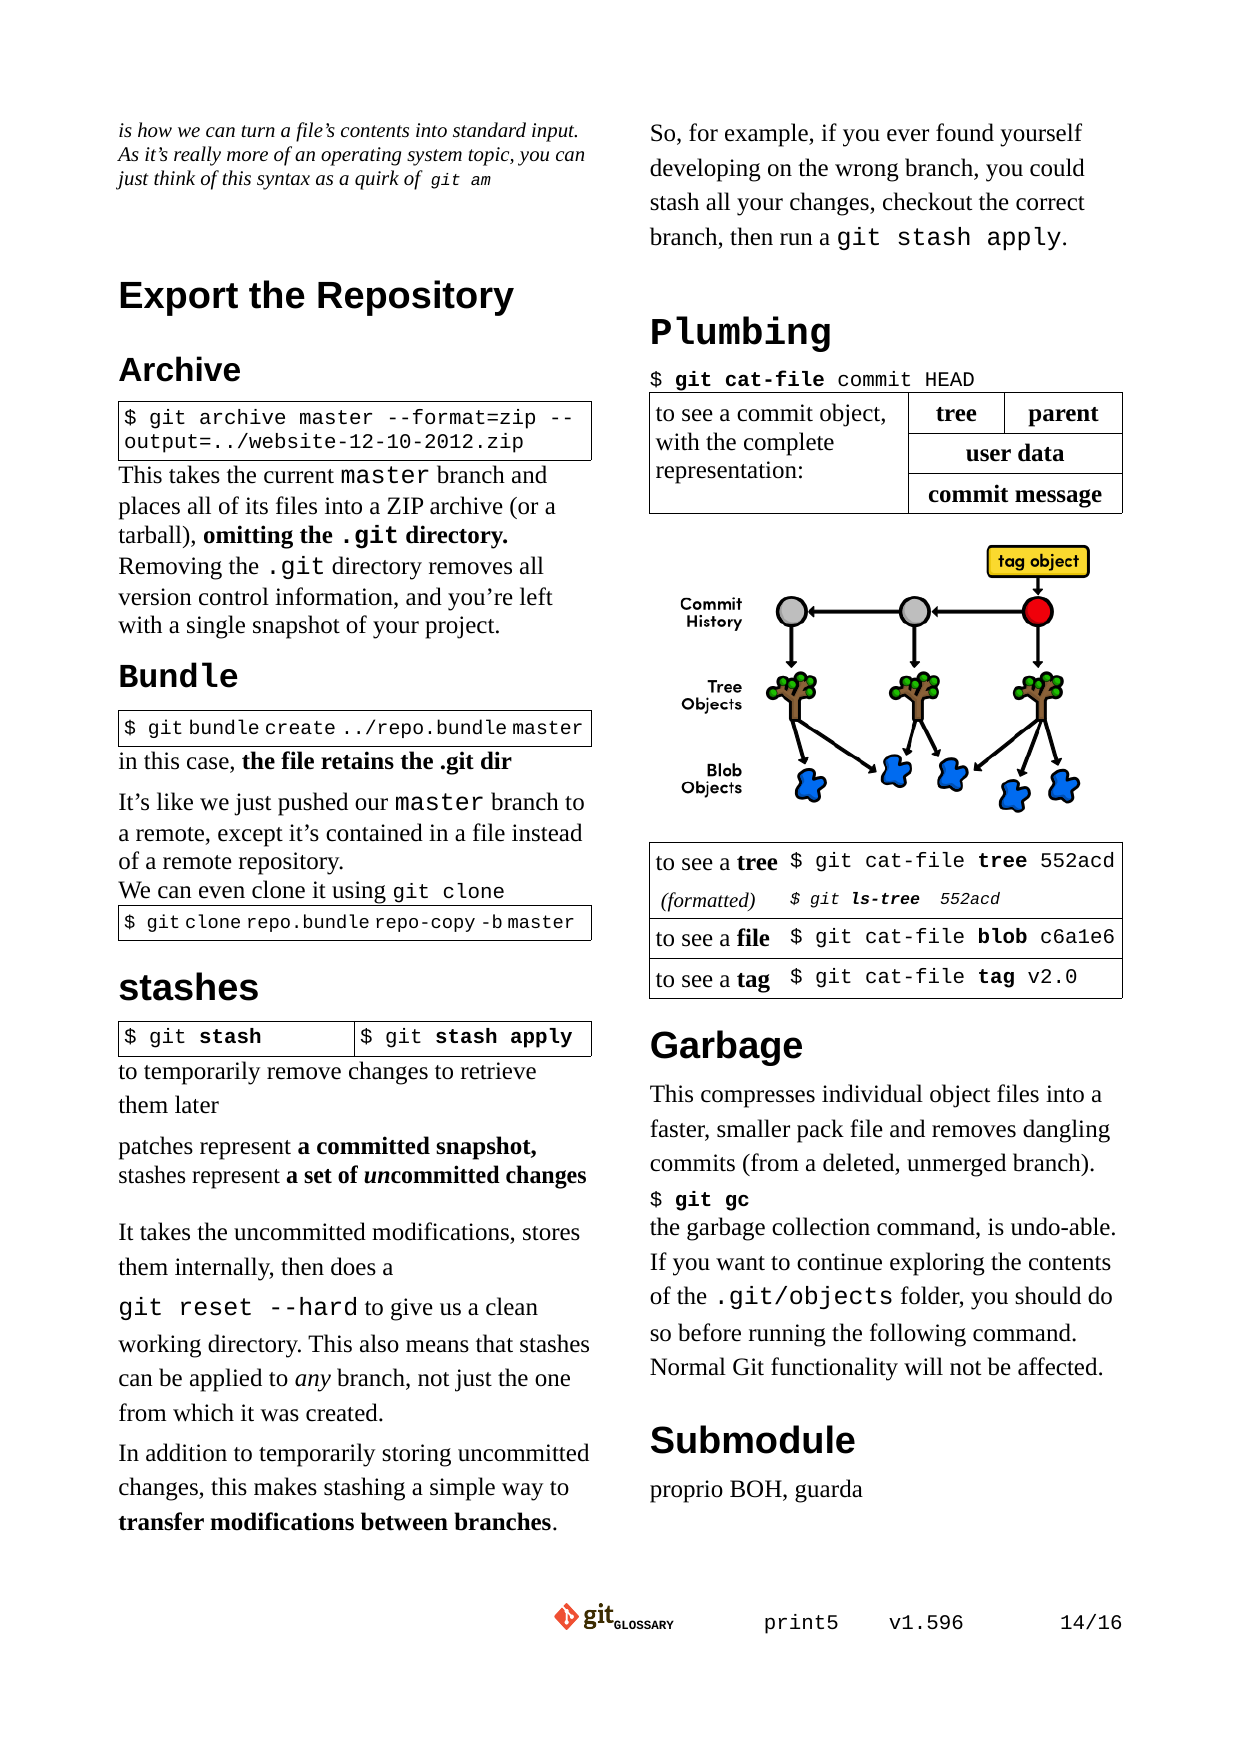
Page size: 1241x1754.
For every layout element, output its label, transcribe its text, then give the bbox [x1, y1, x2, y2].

text to temporarily remove changes to retrieve them later [118, 1057, 591, 1119]
subtitle Garbage [649, 1023, 1122, 1067]
text in this case, the file retains the .git dir [118, 747, 591, 775]
text proprio BOH, guarda [649, 1474, 1122, 1503]
text patches represent a committed snapshot, [118, 1131, 591, 1160]
table_header $ git archive master --format=zip --output=../website-12-10-2012.zip [119, 402, 591, 460]
table_cell to see a tree [650, 843, 784, 882]
text $ git gc [649, 1189, 1122, 1212]
text In addition to temporarily storing uncommitted changes, this makes stashing a simple way to transfer modifications between branches. [118, 1438, 591, 1536]
table_cell $ git cat-file blob c6a1e6 [784, 919, 1122, 958]
text This compresses individual object files into a faster, smaller pack file and removes dangling commits (from a deleted, unmerged branch). [649, 1079, 1122, 1177]
table_header to see a commit object, with the complete representation: [650, 393, 908, 513]
table_header tree [909, 393, 1004, 432]
table_cell user data [909, 434, 1122, 473]
subtitle Plumbing [649, 313, 1122, 356]
text the garbage collection command, is undo-able. If you want to continue exploring the contents of the .git/objects folder, you should do so before running the following command. Normal Git functionality will not be affected. [649, 1212, 1122, 1381]
text It’s like we just pushed our master branch to a remote, except it’s contained in a file instead of a remote repository. [118, 787, 591, 875]
table_header $ git stash [119, 1022, 354, 1056]
text is how we can turn a file’s contents into standard input. As it’s really more of an operating system topic, you can just think of this syntax as a quirk of git am [118, 118, 591, 191]
subtitle Archive [118, 350, 591, 389]
table_cell $ git cat-file tag v2.0 [784, 959, 1122, 998]
text $ git cat-file commit HEAD [649, 368, 1122, 392]
table_header $ git clone repo.bundle repo-copy -b master [119, 906, 591, 939]
subtitle Submodule [649, 1418, 1122, 1461]
table_header parent [1005, 393, 1122, 432]
table_header $ git stash apply [355, 1022, 591, 1056]
text This takes the current master branch and places all of its files into a ZIP archive (or a tarball), omitting the .git directory. Removing the .git directory removes all version control information, and you’re left with a single snapshot of your project. [118, 461, 591, 639]
table_cell (formatted) [650, 882, 784, 917]
text stashes represent a set of uncommitted changes [118, 1160, 591, 1188]
table_cell to see a tag [650, 959, 784, 998]
subtitle Bundle [118, 660, 591, 698]
picture [655, 518, 1117, 836]
subtitle stashes [118, 964, 591, 1008]
text We can even clone it using git clone [118, 875, 591, 905]
text git reset --hard to give us a clean working directory. This also means that stashes can be applied to any branch, not just the one from which it was created. [118, 1292, 591, 1426]
text It takes the uncommitted modifications, stores them internally, then does a [118, 1217, 591, 1280]
table_cell commit message [909, 474, 1122, 513]
picture [554, 1603, 614, 1630]
table_header $ git bundle create ../repo.bundle master [119, 711, 591, 746]
text So, for example, if you ever found yourself developing on the wrong branch, you could stash all your changes, checkout the correct branch, then run a git stash apply. [649, 118, 1122, 252]
table_cell $ git ls-tree 552acd [784, 882, 1122, 917]
table_cell [650, 514, 1122, 842]
subtitle Export the Repository [118, 273, 591, 317]
table_cell $ git cat-file tree 552acd [784, 843, 1122, 882]
table_cell to see a file [650, 919, 784, 958]
